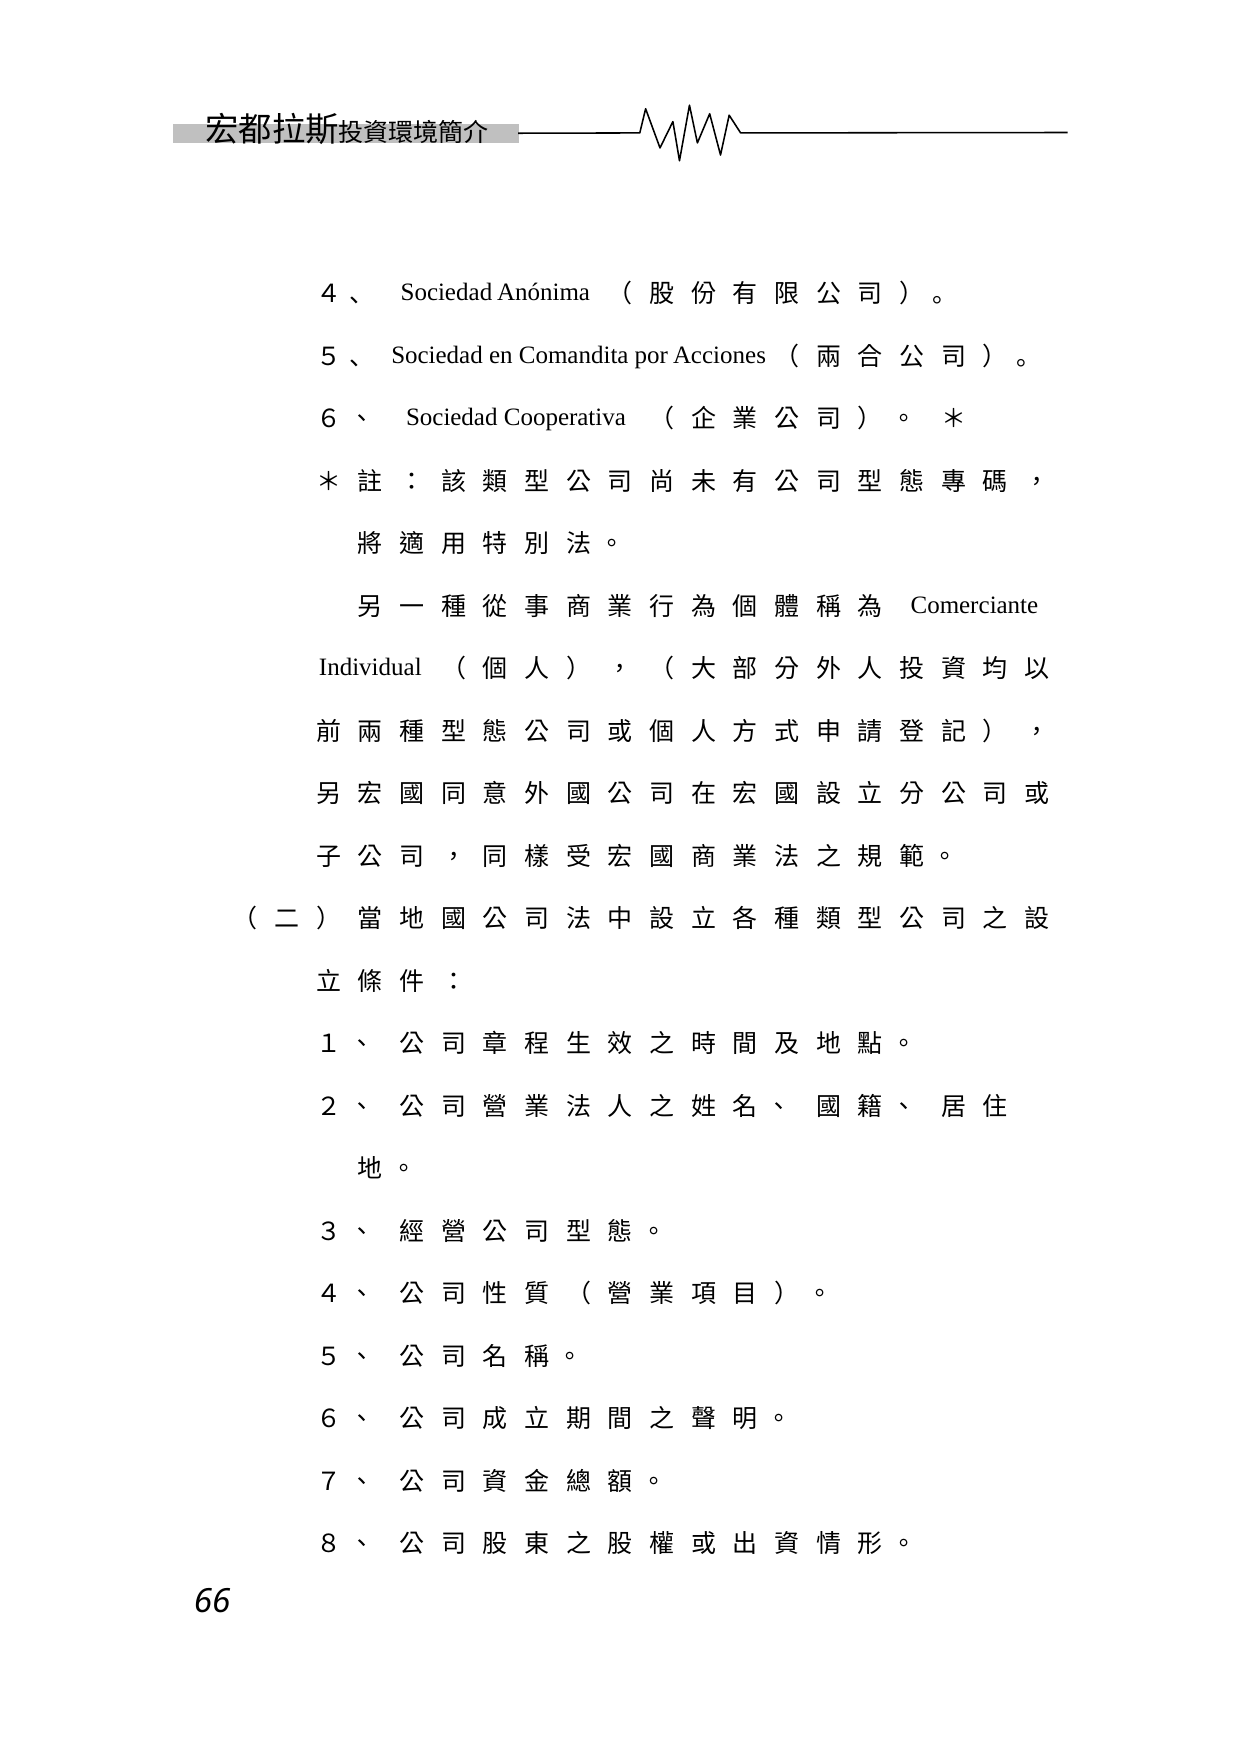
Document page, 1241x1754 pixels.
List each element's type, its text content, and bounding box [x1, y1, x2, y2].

text １、公司章程生效之時間及地點。 [281, 1000, 1058, 1063]
text ４、Sociedad Anónima（股份有限公司）。 [281, 250, 1058, 313]
text ８、公司股東之股權或出資情形。 [281, 1500, 1058, 1563]
text 另一種從事商業行為個體稱為Comerciante Individual（個人），（大部分外人投資均以前兩種型態公司或個人方式申請登記），另宏國同意外國公司在宏國設立分公司或子公司，同樣受宏國商業法之規範。 [281, 563, 1058, 875]
text ６、公司成立期間之聲明。 [281, 1375, 1058, 1438]
text ３、經營公司型態。 [281, 1188, 1058, 1250]
text ５、Sociedad en Comandita por Acciones（兩合公司）。 [281, 313, 1058, 375]
text ７、公司資金總額。 [281, 1438, 1058, 1500]
text ４、公司性質（營業項目）。 [281, 1250, 1058, 1313]
text （二）當地國公司法中設立各種類型公司之設立條件： [207, 875, 1058, 1000]
text ２、公司營業法人之姓名、國籍、居住地。 [281, 1063, 1058, 1188]
text ５、公司名稱。 [281, 1313, 1058, 1375]
text ６、Sociedad Cooperativa（企業公司）。＊ [281, 375, 1058, 438]
text ＊註：該類型公司尚未有公司型態專碼，將適用特別法。 [281, 438, 1058, 563]
